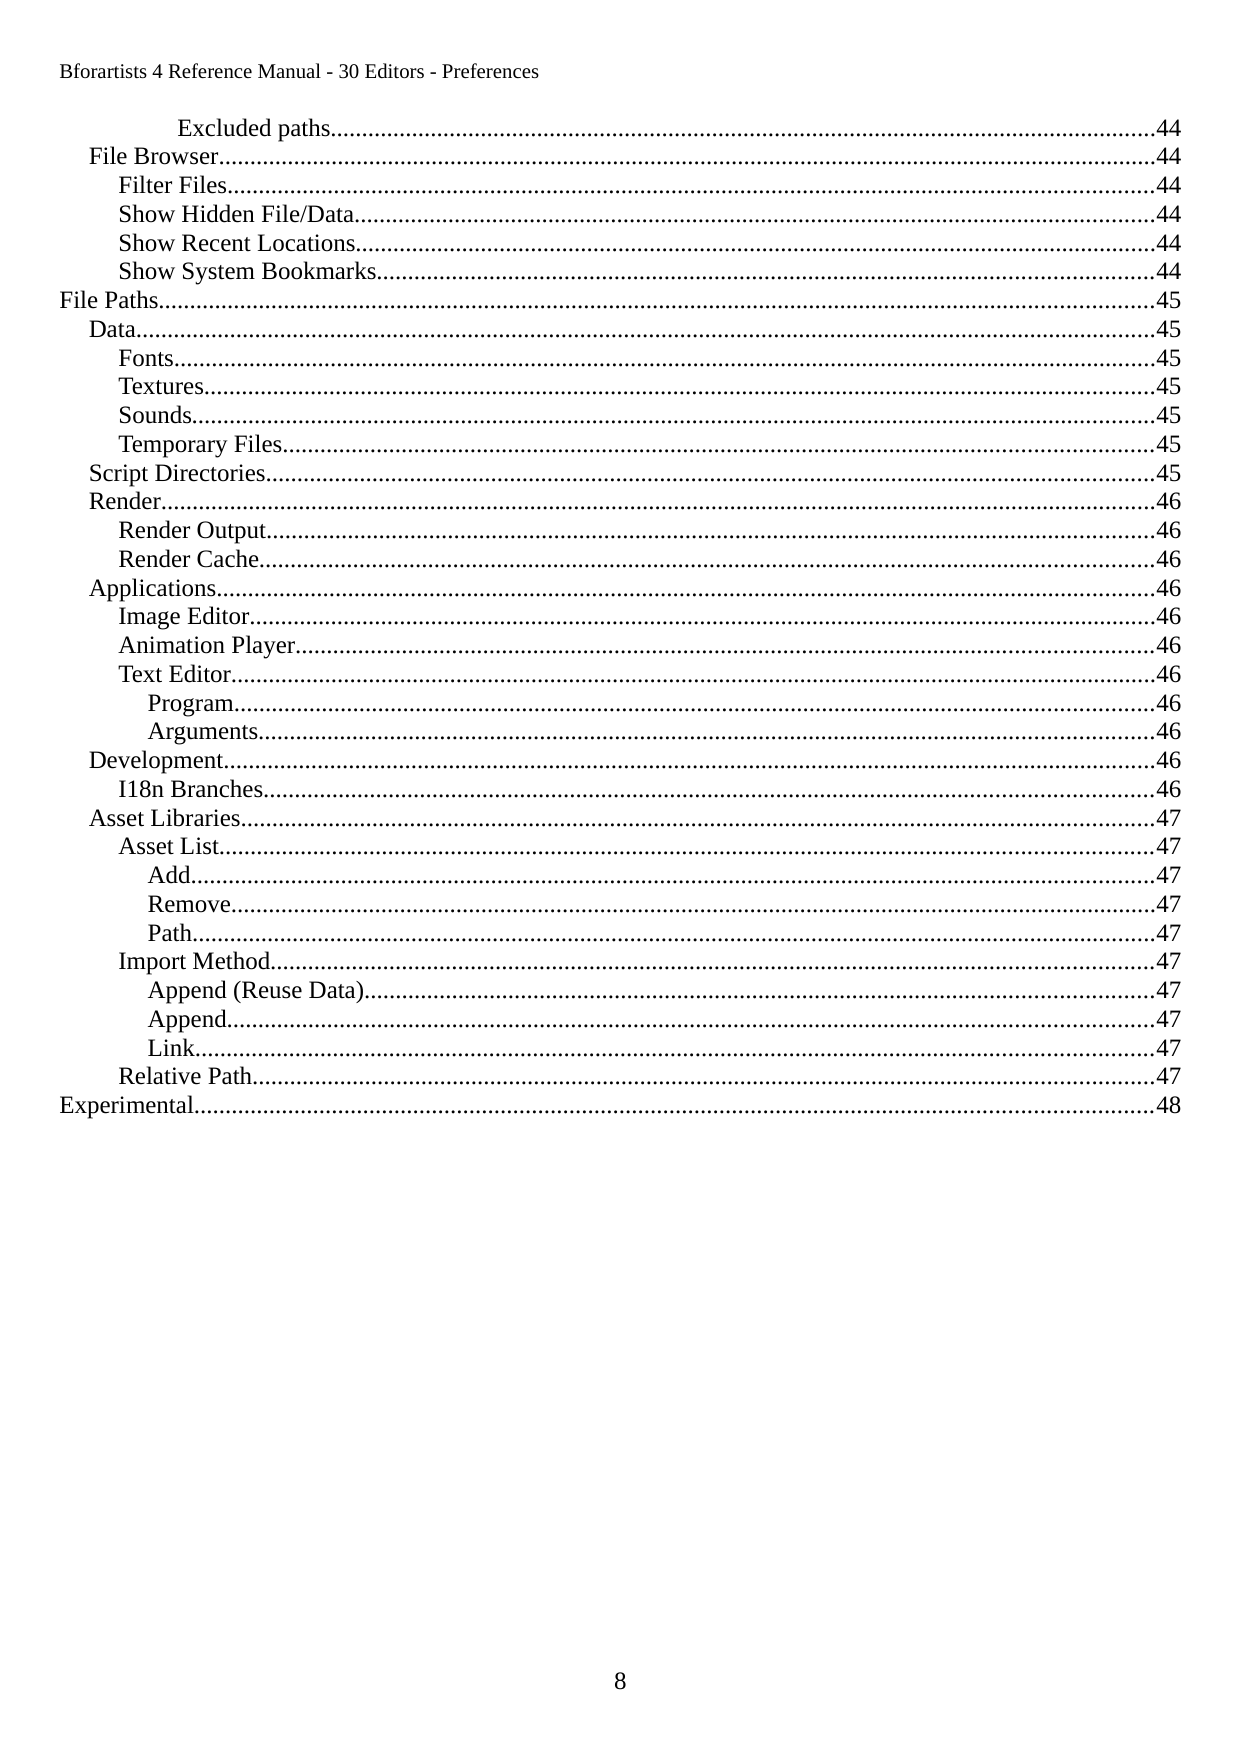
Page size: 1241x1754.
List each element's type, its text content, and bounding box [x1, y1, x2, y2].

text Append 47 [147, 1004, 1181, 1033]
text Add 47 [147, 860, 1181, 889]
text File Paths 45 [59, 285, 1181, 314]
text Asset List 47 [118, 831, 1181, 860]
text Excluded paths 44 [177, 113, 1181, 141]
text Fonts 45 [118, 343, 1181, 371]
text Applications 46 [88, 573, 1181, 601]
text Experimental 48 [59, 1090, 1181, 1119]
text Show System Bookmarks 44 [118, 256, 1181, 285]
text Show Recent Locations 44 [118, 228, 1181, 256]
text Arguments 46 [147, 716, 1181, 745]
text Remove 47 [147, 889, 1181, 918]
text Link 47 [147, 1033, 1181, 1061]
text Textures 45 [118, 371, 1181, 400]
text Script Directories 45 [88, 458, 1181, 486]
text Relative Path 47 [118, 1061, 1181, 1090]
text Append (Reuse Data) 47 [147, 975, 1181, 1004]
text Animation Player 46 [118, 630, 1181, 659]
text Program 46 [147, 688, 1181, 716]
text Text Editor 46 [118, 659, 1181, 688]
text Sounds 45 [118, 400, 1181, 429]
text File Browser 44 [88, 141, 1181, 170]
text Render 46 [88, 486, 1181, 515]
text I18n Branches 46 [118, 774, 1181, 803]
text Render Cache 46 [118, 544, 1181, 573]
text Asset Libraries 47 [88, 803, 1181, 831]
text Development 46 [88, 745, 1181, 774]
text Import Method 47 [118, 946, 1181, 975]
text Render Output 46 [118, 515, 1181, 544]
text Temporary Files 45 [118, 429, 1181, 458]
text Image Editor 46 [118, 601, 1181, 630]
text Data 45 [88, 314, 1181, 343]
text Filter Files 44 [118, 170, 1181, 199]
text Show Hidden File/Data 44 [118, 199, 1181, 228]
text Path 47 [147, 918, 1181, 946]
